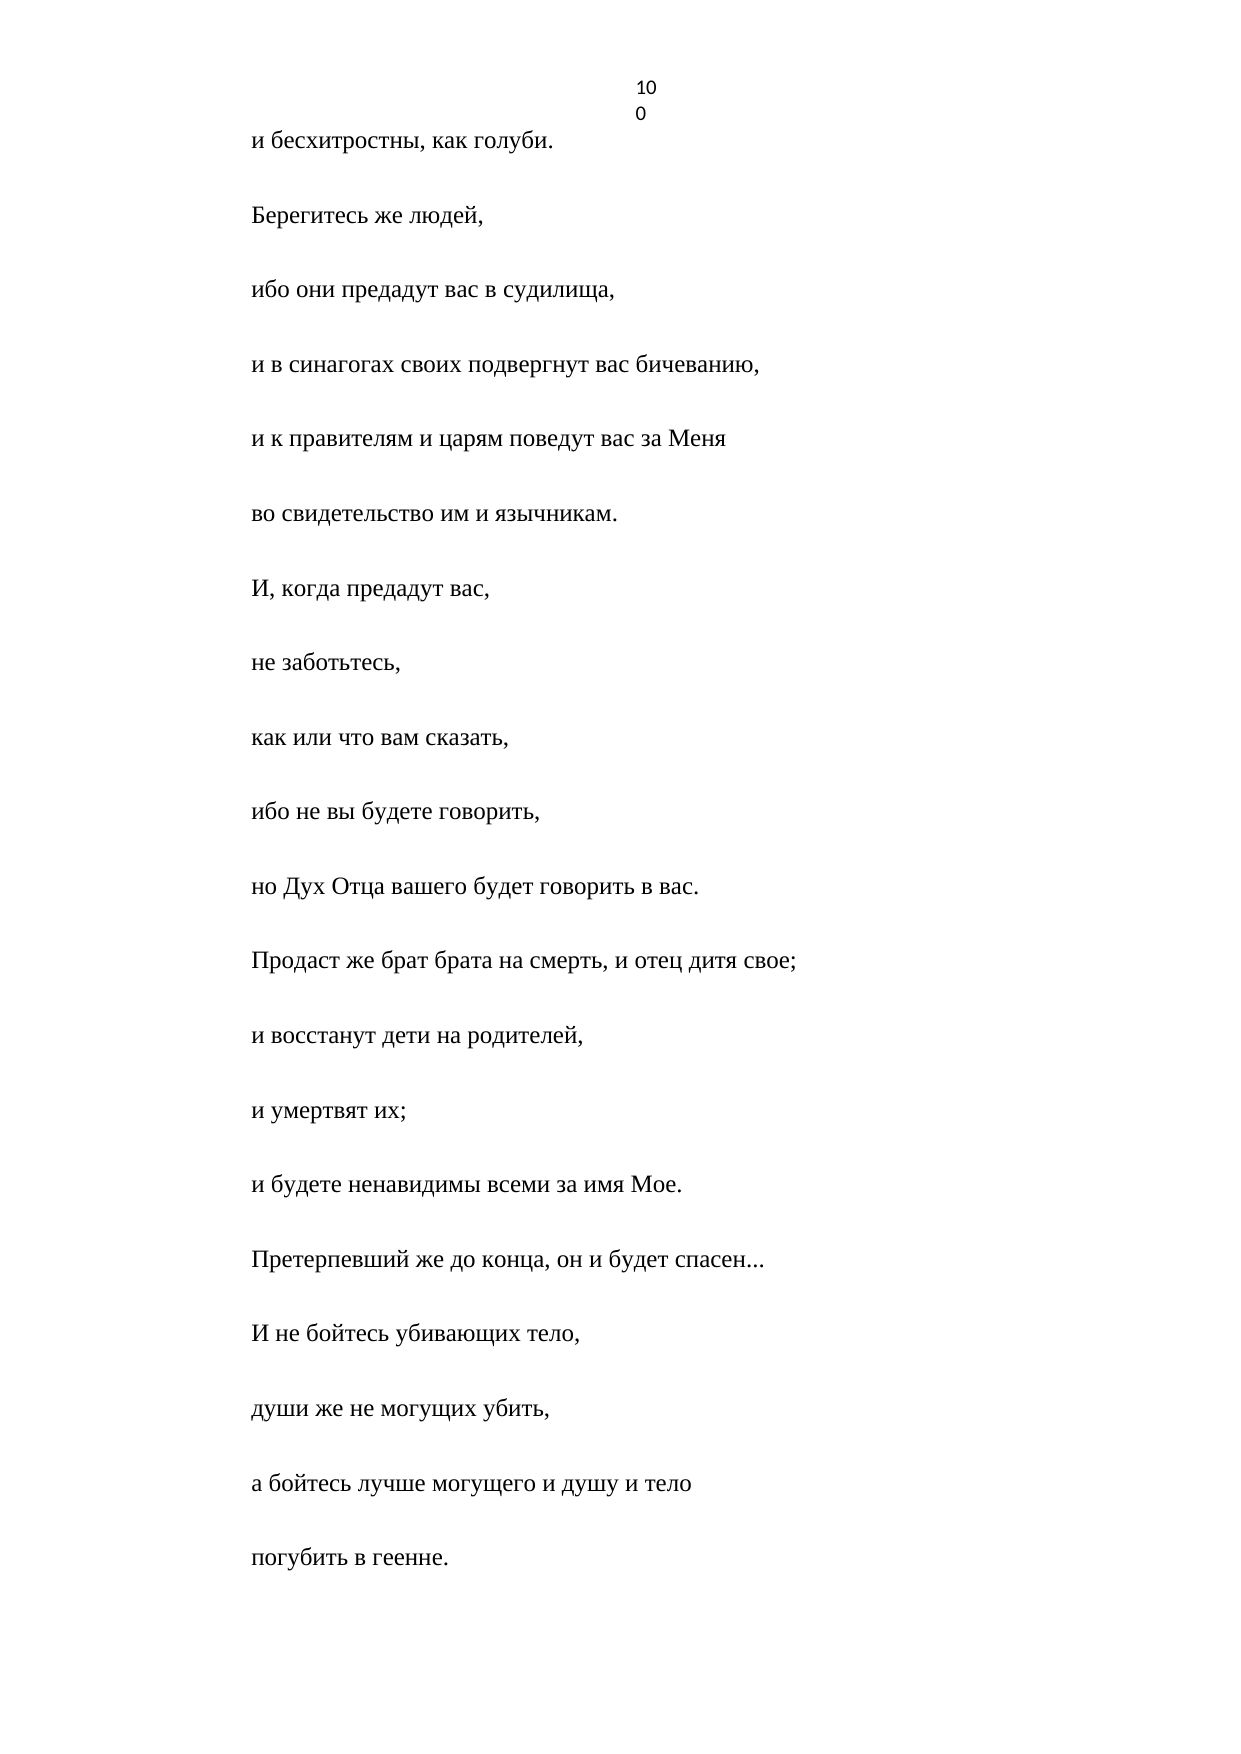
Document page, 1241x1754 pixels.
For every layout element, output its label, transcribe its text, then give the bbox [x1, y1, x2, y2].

text и в синагогах своих подвергнут вас бичеванию, [177, 349, 1122, 378]
text ибо не вы будете говорить, [177, 796, 1122, 825]
text Претерпевший же до конца, он и будет спасен... [177, 1244, 1122, 1273]
text ибо они предадут вас в судилища, [177, 274, 1122, 303]
text и восстанут дети на родителей, [177, 1020, 1122, 1049]
text и бесхитростны, как голуби. [177, 118, 1122, 154]
text как или что вам сказать, [177, 722, 1122, 751]
text души же не могущих убить, [177, 1393, 1122, 1422]
text И не бойтесь убивающих тело, [177, 1318, 1122, 1347]
text и будете ненавидимы всеми за имя Мое. [177, 1169, 1122, 1198]
text не заботьтесь, [177, 647, 1122, 676]
text погубить в геенне. [177, 1542, 1122, 1571]
text И, когда предадут вас, [177, 573, 1122, 601]
text Берегитесь же людей, [177, 200, 1122, 228]
text а бойтесь лучше могущего и душу и тело [177, 1468, 1122, 1496]
text Продаст же брат брата на смерть, и отец дитя свое; [177, 946, 1122, 974]
text и к правителям и царям поведут вас за Меня [177, 423, 1122, 452]
text но Дух Отца вашего будет говорить в вас. [177, 871, 1122, 900]
text и умертвят их; [177, 1095, 1122, 1123]
text во свидетельство им и язычникам. [177, 498, 1122, 527]
